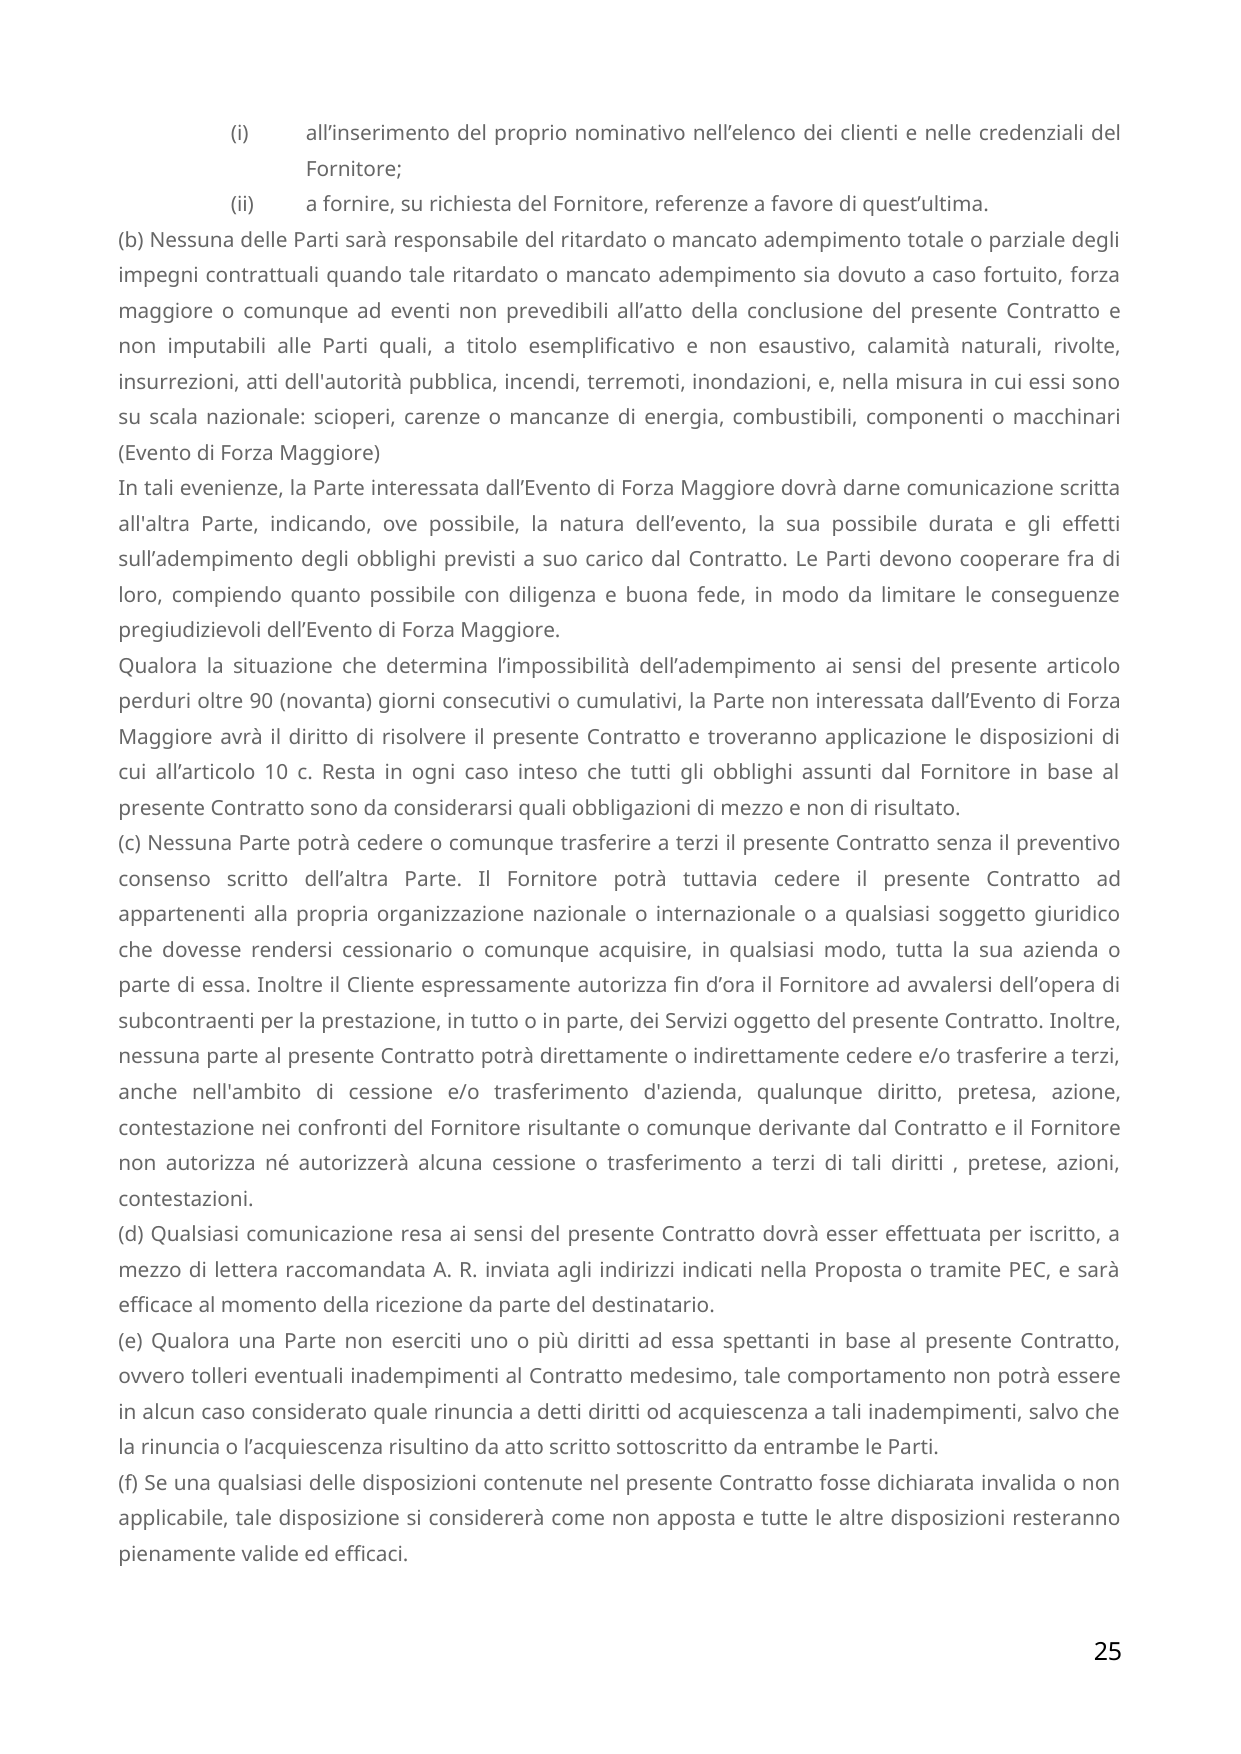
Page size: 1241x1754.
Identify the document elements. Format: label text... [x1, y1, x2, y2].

list all’inserimento del proprio nominativo nell’elenco dei clienti e nelle credenziali del Fornitore; [231, 118, 1122, 182]
text (d) Qualsiasi comunicazione resa ai sensi del presente Contratto dovrà esser effettuata per iscritto, a mezzo di lettera raccomandata A. R. inviata agli indirizzi indicati nella Proposta o tramite PEC, e sarà efficace al momento della ricezione da parte del destinatario. [118, 1219, 1122, 1319]
text (f) Se una qualsiasi delle disposizioni contenute nel presente Contratto fosse dichiarata invalida o non applicabile, tale disposizione si considererà come non apposta e tutte le altre disposizioni resteranno pienamente valide ed efficaci. [118, 1468, 1122, 1567]
list a fornire, su richiesta del Fornitore, referenze a favore di quest’ultima. [231, 189, 1122, 218]
text In tali evenienze, la Parte interessata dall’Evento di Forza Maggiore dovrà darne comunicazione scritta all'altra Parte, indicando, ove possibile, la natura dell’evento, la sua possibile durata e gli effetti sull’adempimento degli obblighi previsti a suo carico dal Contratto. Le Parti devono cooperare fra di loro, compiendo quanto possibile con diligenza e buona fede, in modo da limitare le conseguenze pregiudizievoli dell’Evento di Forza Maggiore. [118, 473, 1122, 644]
text (b) Nessuna delle Parti sarà responsabile del ritardato o mancato adempimento totale o parziale degli impegni contrattuali quando tale ritardato o mancato adempimento sia dovuto a caso fortuito, forza maggiore o comunque ad eventi non prevedibili all’atto della conclusione del presente Contratto e non imputabili alle Parti quali, a titolo esemplificativo e non esaustivo, calamità naturali, rivolte, insurrezioni, atti dell'autorità pubblica, incendi, terremoti, inondazioni, e, nella misura in cui essi sono su scala nazionale: scioperi, carenze o mancanze di energia, combustibili, componenti o macchinari (Evento di Forza Maggiore) [118, 225, 1122, 466]
text (c) Nessuna Parte potrà cedere o comunque trasferire a terzi il presente Contratto senza il preventivo consenso scritto dell’altra Parte. Il Fornitore potrà tuttavia cedere il presente Contratto ad appartenenti alla propria organizzazione nazionale o internazionale o a qualsiasi soggetto giuridico che dovesse rendersi cessionario o comunque acquisire, in qualsiasi modo, tutta la sua azienda o parte di essa. Inoltre il Cliente espressamente autorizza fin d’ora il Fornitore ad avvalersi dell’opera di subcontraenti per la prestazione, in tutto o in parte, dei Servizi oggetto del presente Contratto. Inoltre, nessuna parte al presente Contratto potrà direttamente o indirettamente cedere e/o trasferire a terzi, anche nell'ambito di cessione e/o trasferimento d'azienda, qualunque diritto, pretesa, azione, contestazione nei confronti del Fornitore risultante o comunque derivante dal Contratto e il Fornitore non autorizza né autorizzerà alcuna cessione o trasferimento a terzi di tali diritti , pretese, azioni, contestazioni. [118, 828, 1122, 1212]
text (e) Qualora una Parte non eserciti uno o più diritti ad essa spettanti in base al presente Contratto, ovvero tolleri eventuali inadempimenti al Contratto medesimo, tale comportamento non potrà essere in alcun caso considerato quale rinuncia a detti diritti od acquiescenza a tali inadempimenti, salvo che la rinuncia o l’acquiescenza risultino da atto scritto sottoscritto da entrambe le Parti. [118, 1326, 1122, 1461]
text Qualora la situazione che determina l’impossibilità dell’adempimento ai sensi del presente articolo perduri oltre 90 (novanta) giorni consecutivi o cumulativi, la Parte non interessata dall’Evento di Forza Maggiore avrà il diritto di risolvere il presente Contratto e troveranno applicazione le disposizioni di cui all’articolo 10 c. Resta in ogni caso inteso che tutti gli obblighi assunti dal Fornitore in base al presente Contratto sono da considerarsi quali obbligazioni di mezzo e non di risultato. [118, 651, 1122, 821]
